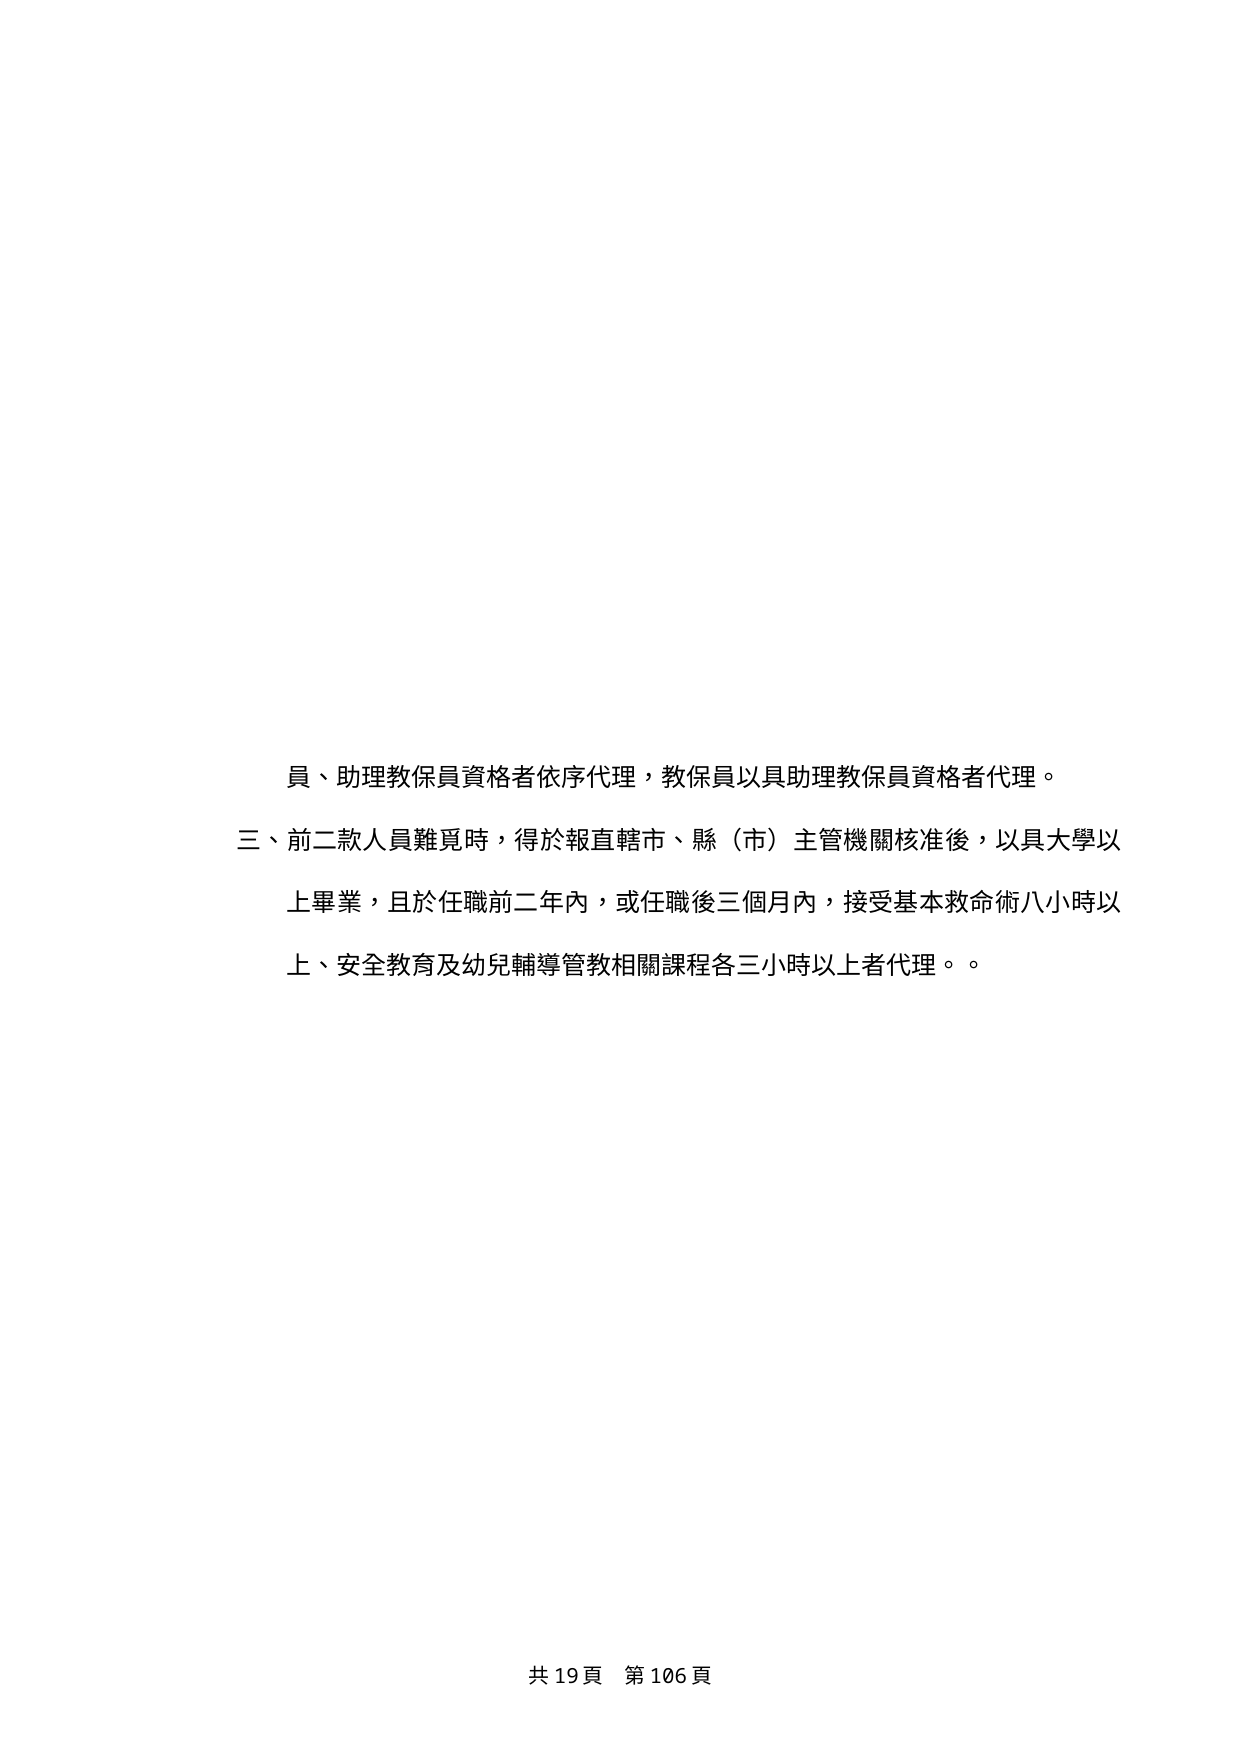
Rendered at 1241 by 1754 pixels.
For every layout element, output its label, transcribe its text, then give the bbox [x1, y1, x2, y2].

text 三、前二款人員難覓時，得於報直轄市、縣（市）主管機關核准後，以具大學以上畢業，且於任職前二年內，或任職後三個月內，接受基本救命術八小時以上、安全教育及幼兒輔導管教相關課程各三小時以上者代理。。 [236, 797, 1122, 984]
text 員、助理教保員資格者依序代理，教保員以具助理教保員資格者代理。 [236, 734, 1122, 797]
